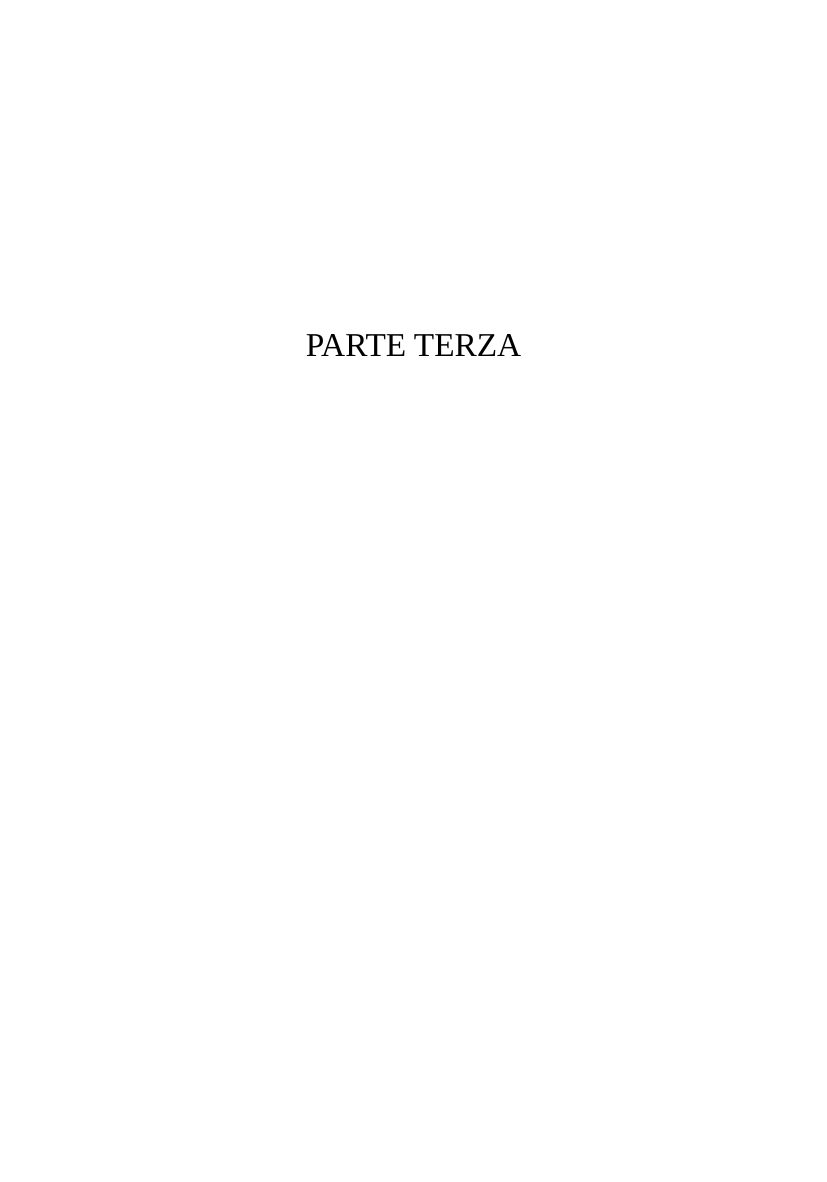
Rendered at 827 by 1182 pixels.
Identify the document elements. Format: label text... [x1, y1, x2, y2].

text PARTE TERZA [88, 325, 738, 363]
